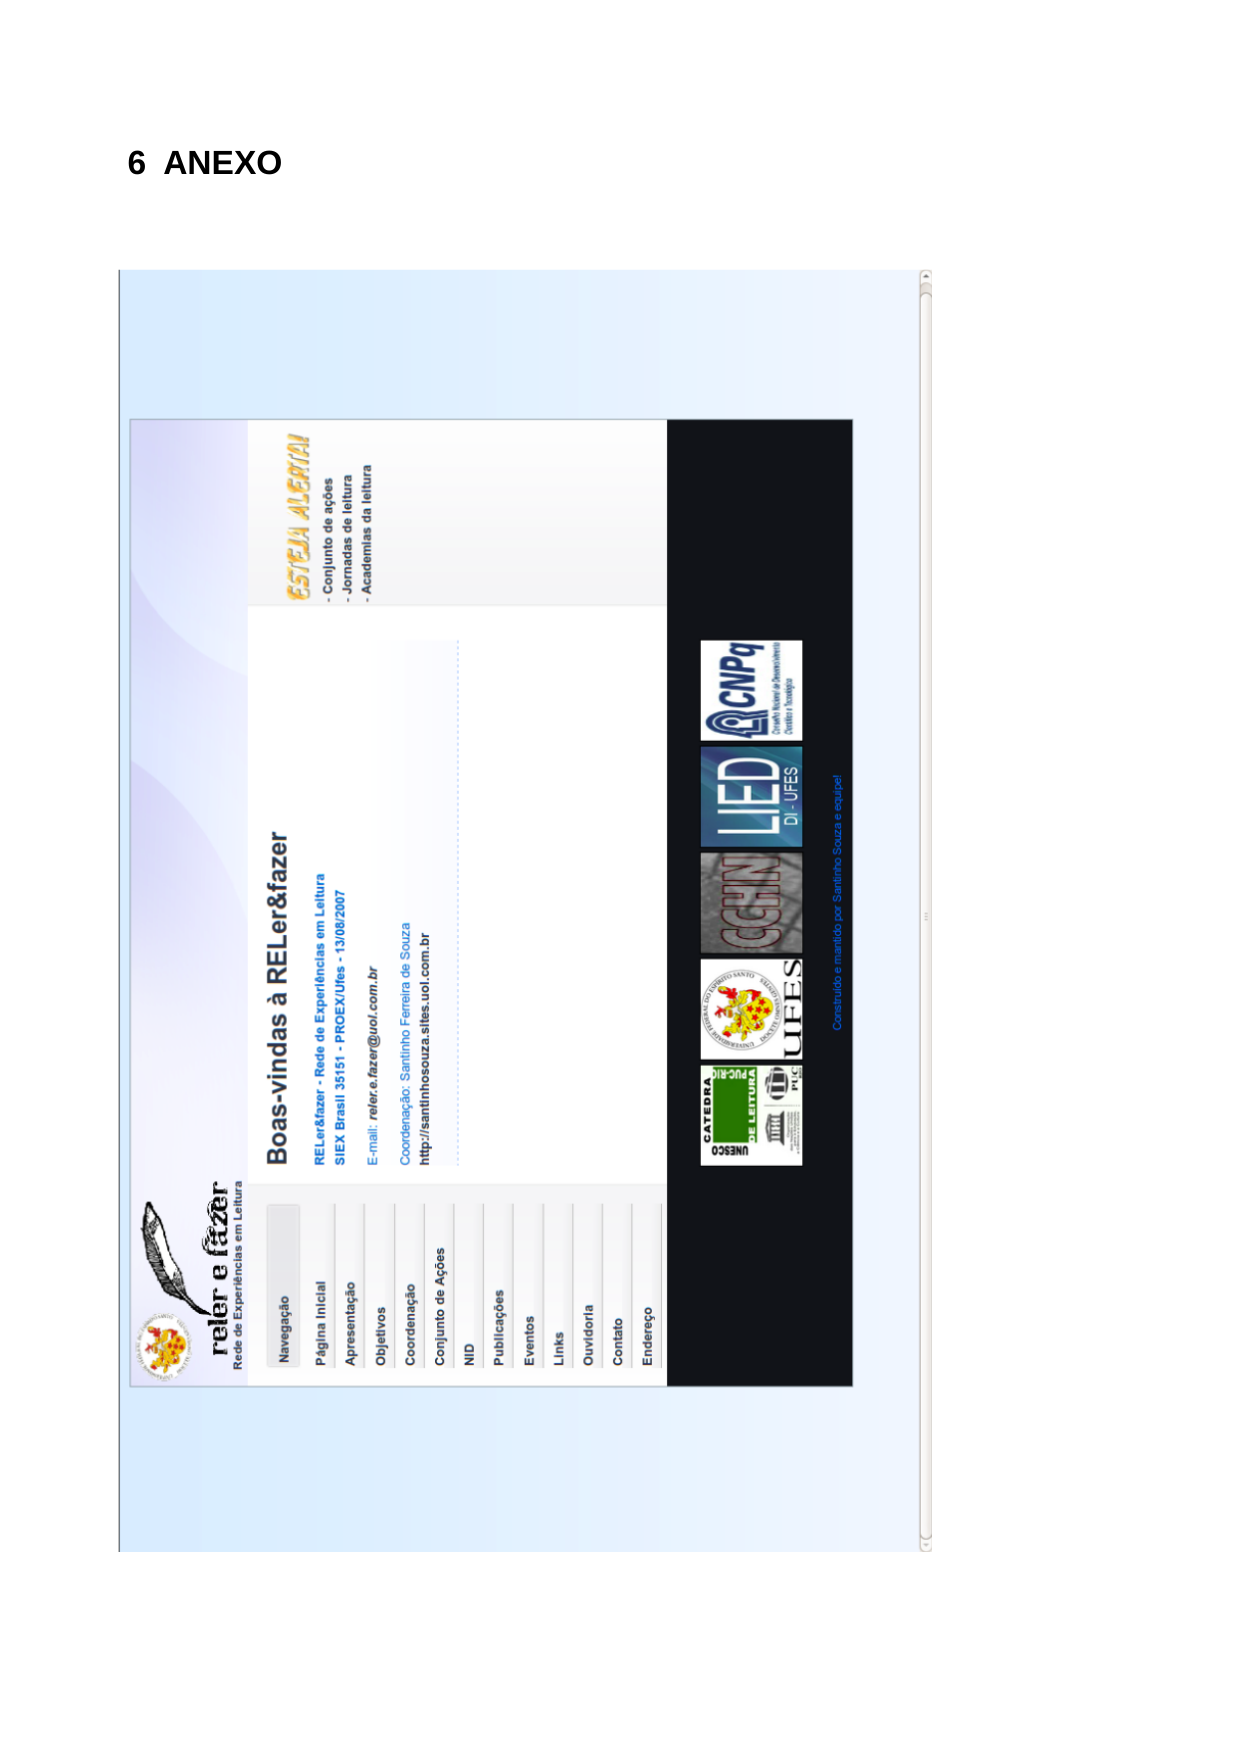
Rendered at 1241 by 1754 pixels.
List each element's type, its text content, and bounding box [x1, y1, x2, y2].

picture [119, 271, 932, 1551]
subtitle ANEXO [118, 143, 1122, 182]
